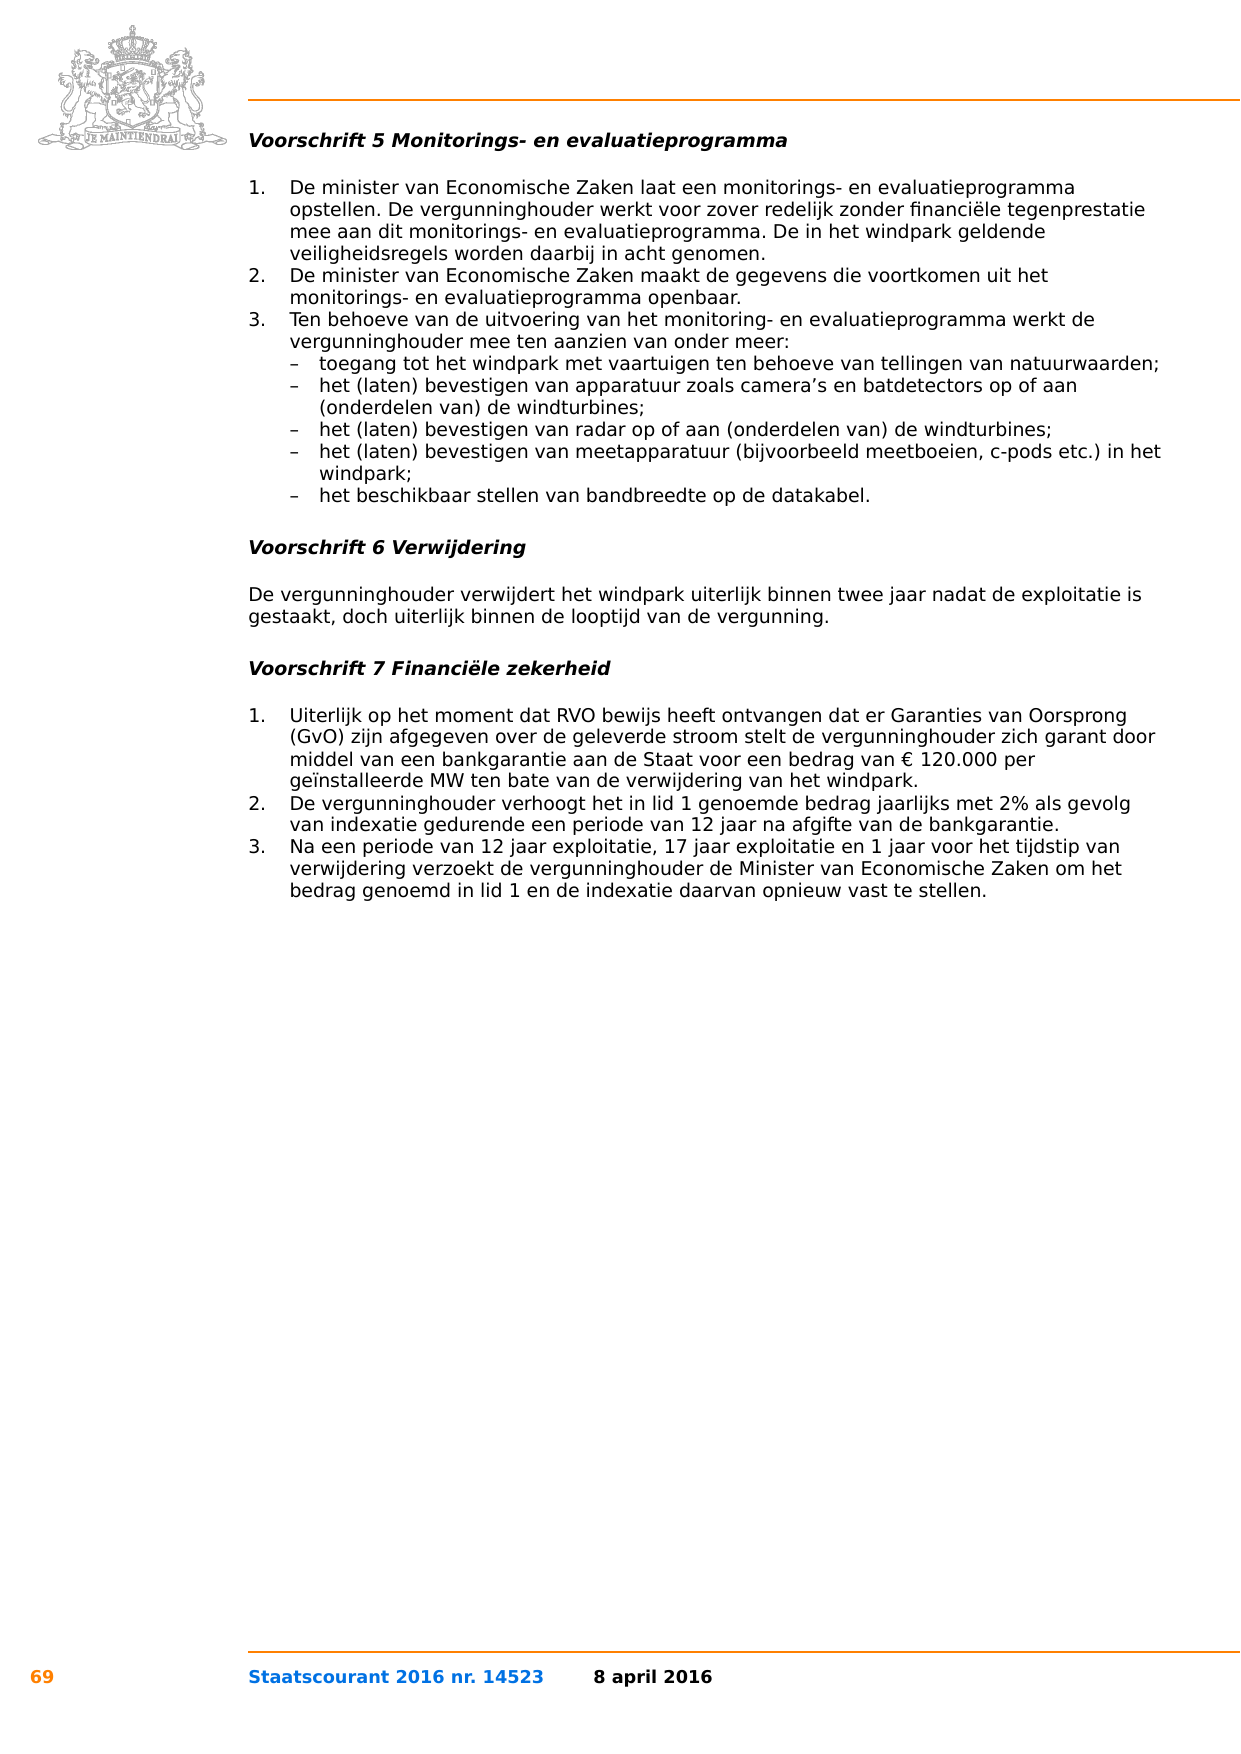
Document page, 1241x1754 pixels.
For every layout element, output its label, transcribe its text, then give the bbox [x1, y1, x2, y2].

subtitle Voorschrift 7 Financiële zekerheid [248, 657, 1163, 679]
text – het beschikbaar stellen van bandbreedte op de datakabel. [289, 484, 1163, 507]
subtitle Voorschrift 5 Monitorings- en evaluatieprogramma [248, 130, 1163, 152]
text – het (laten) bevestigen van apparatuur zoals camera’s en batdetectors op of aan (onderdelen van) de windturbines; [289, 375, 1163, 419]
text 2. De minister van Economische Zaken maakt de gegevens die voortkomen uit het monitorings- en evaluatieprogramma openbaar. [248, 265, 1163, 309]
subtitle Voorschrift 6 Verwijdering [248, 537, 1163, 558]
text 1. Uiterlijk op het moment dat RVO bewijs heeft ontvangen dat er Garanties van Oorsprong (GvO) zijn afgegeven over de geleverde stroom stelt de vergunninghouder zich garant door middel van een bankgarantie aan de Staat voor een bedrag van € 120.000 per geïnstalleerde MW ten bate van de verwijdering van het windpark. [248, 704, 1163, 792]
text – het (laten) bevestigen van meetapparatuur (bijvoorbeeld meetboeien, c-pods etc.) in het windpark; [289, 441, 1163, 484]
text 3. Na een periode van 12 jaar exploitatie, 17 jaar exploitatie en 1 jaar voor het tijdstip van verwijdering verzoekt de vergunninghouder de Minister van Economische Zaken om het bedrag genoemd in lid 1 en de indexatie daarvan opnieuw vast te stellen. [248, 836, 1163, 902]
text 3. Ten behoeve van de uitvoering van het monitoring- en evaluatieprogramma werkt de vergunninghouder mee ten aanzien van onder meer: [248, 309, 1163, 353]
text 1. De minister van Economische Zaken laat een monitorings- en evaluatieprogramma opstellen. De vergunninghouder werkt voor zover redelijk zonder financiële tegenprestatie mee aan dit monitorings- en evaluatieprogramma. De in het windpark geldende veiligheidsregels worden daarbij in acht genomen. [248, 177, 1163, 265]
picture [38, 25, 227, 150]
text – toegang tot het windpark met vaartuigen ten behoeve van tellingen van natuurwaarden; [289, 353, 1163, 375]
text – het (laten) bevestigen van radar op of aan (onderdelen van) de windturbines; [289, 419, 1163, 441]
text 2. De vergunninghouder verhoogt het in lid 1 genoemde bedrag jaarlijks met 2% als gevolg van indexatie gedurende een periode van 12 jaar na afgifte van de bankgarantie. [248, 792, 1163, 836]
text De vergunninghouder verwijdert het windpark uiterlijk binnen twee jaar nadat de exploitatie is gestaakt, doch uiterlijk binnen de looptijd van de vergunning. [248, 583, 1163, 627]
